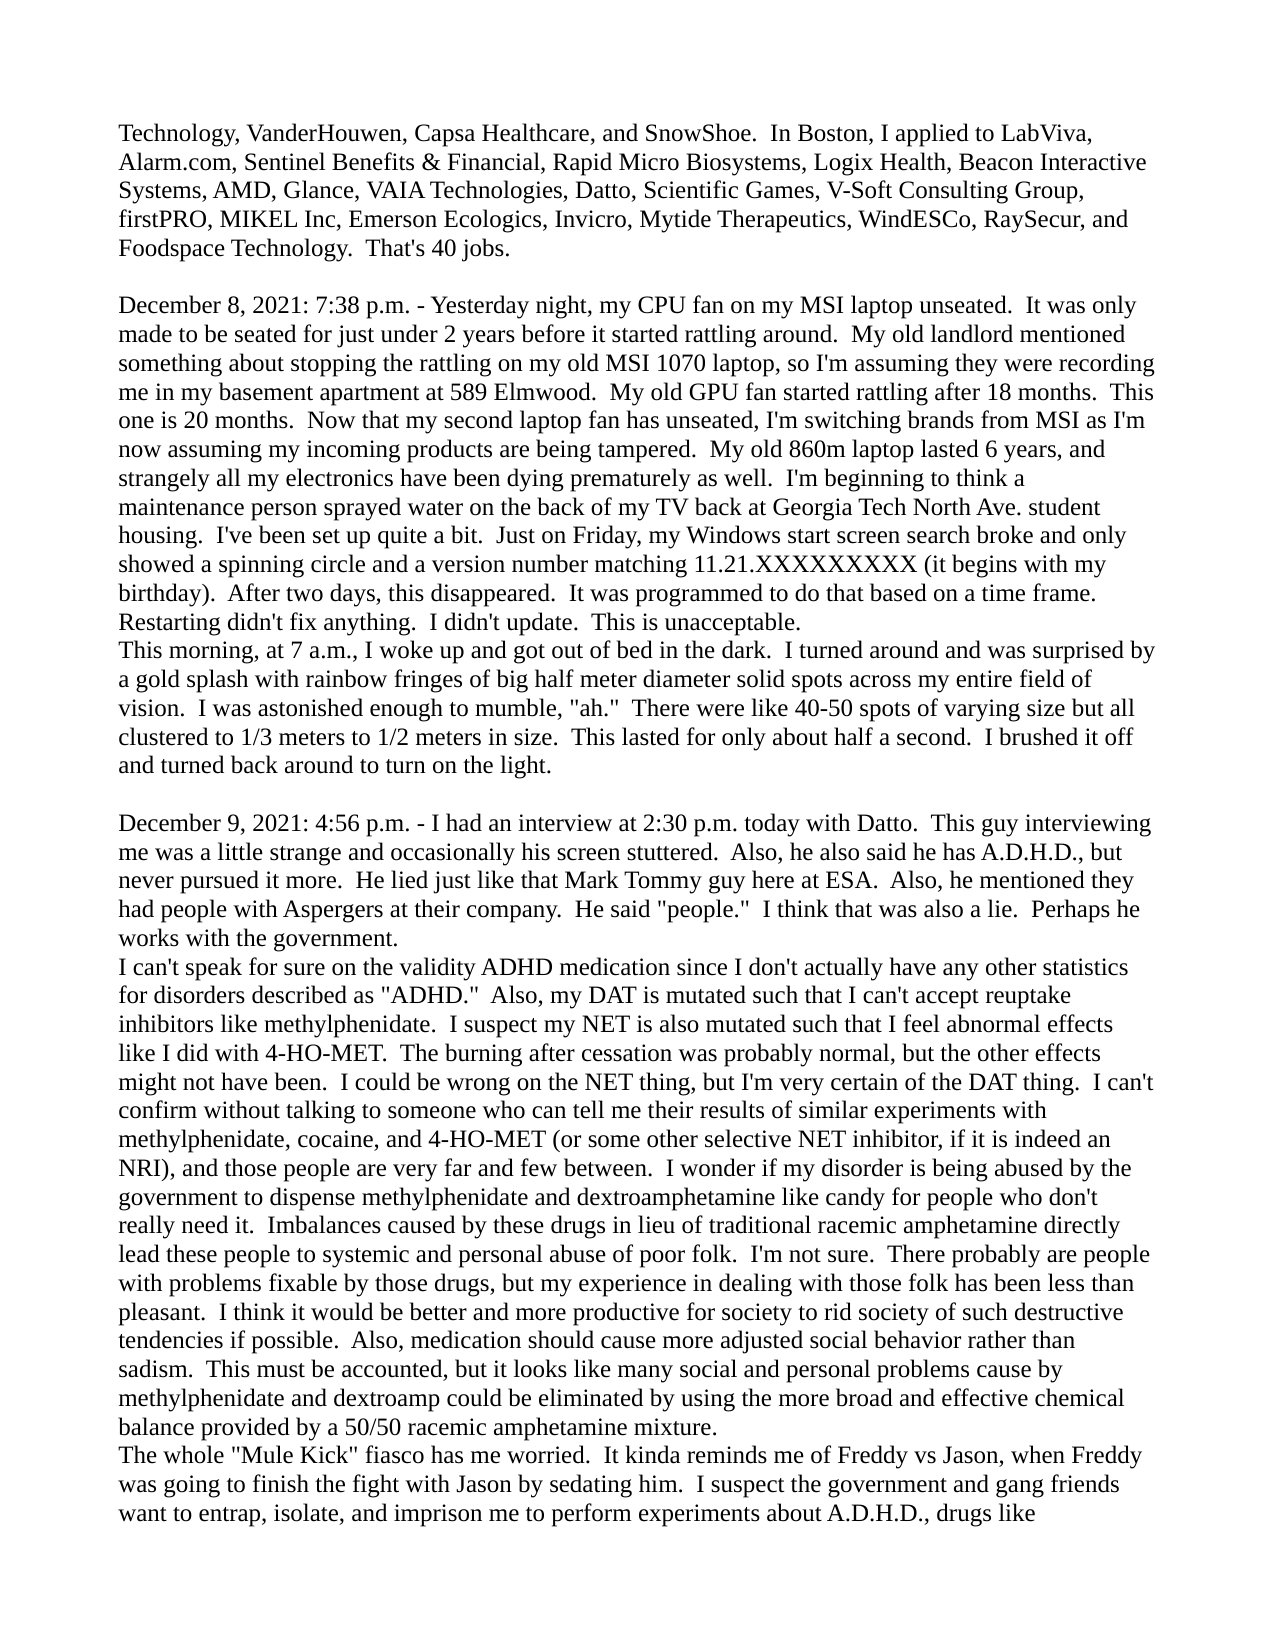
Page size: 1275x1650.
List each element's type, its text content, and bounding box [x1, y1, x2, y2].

text December 9, 2021: 4:56 p.m. - I had an interview at 2:30 p.m. today with Datto. This guy interviewing me was a little strange and occasionally his screen stuttered. Also, he also said he has A.D.H.D., but never pursued it more. He lied just like that Mark Tommy guy here at ESA. Also, he mentioned they had people with Aspergers at their company. He said "people." I think that was also a lie. Perhaps he works with the government. [118, 808, 1157, 952]
text This morning, at 7 a.m., I woke up and got out of bed in the dark. I turned around and was surprised by a gold splash with rainbow fringes of big half meter diameter solid spots across my entire field of vision. I was astonished enough to mumble, "ah." There were like 40-50 spots of varying size but all clustered to 1/3 meters to 1/2 meters in size. This lasted for only about half a second. I brushed it off and turned back around to turn on the light. [118, 636, 1157, 779]
text The whole "Mule Kick" fiasco has me worried. It kinda reminds me of Freddy vs Jason, when Freddy was going to finish the fight with Jason by sedating him. I suspect the government and gang friends want to entrap, isolate, and imprison me to perform experiments about A.D.H.D., drugs like [118, 1441, 1157, 1527]
text Technology, VanderHouwen, Capsa Healthcare, and SnowShoe. In Boston, I applied to LabViva, Alarm.com, Sentinel Benefits & Financial, Rapid Micro Biosystems, Logix Health, Beacon Interactive Systems, AMD, Glance, VAIA Technologies, Datto, Scientific Games, V-Soft Consulting Group, firstPRO, MIKEL Inc, Emerson Ecologics, Invicro, Mytide Therapeutics, WindESCo, RaySecur, and Foodspace Technology. That's 40 jobs. [118, 118, 1157, 262]
text December 8, 2021: 7:38 p.m. - Yesterday night, my CPU fan on my MSI laptop unseated. It was only made to be seated for just under 2 years before it started rattling around. My old landlord mentioned something about stopping the rattling on my old MSI 1070 laptop, so I'm assuming they were recording me in my basement apartment at 589 Elmwood. My old GPU fan started rattling after 18 months. This one is 20 months. Now that my second laptop fan has unseated, I'm switching brands from MSI as I'm now assuming my incoming products are being tampered. My old 860m laptop lasted 6 years, and strangely all my electronics have been dying prematurely as well. I'm beginning to think a maintenance person sprayed water on the back of my TV back at Georgia Tech North Ave. student housing. I've been set up quite a bit. Just on Friday, my Windows start screen search broke and only showed a spinning circle and a version number matching 11.21.XXXXXXXXX (it begins with my birthday). After two days, this disappeared. It was programmed to do that based on a time frame. Restarting didn't fix anything. I didn't update. This is unacceptable. [118, 291, 1157, 636]
text I can't speak for sure on the validity ADHD medication since I don't actually have any other statistics for disorders described as "ADHD." Also, my DAT is mutated such that I can't accept reuptake inhibitors like methylphenidate. I suspect my NET is also mutated such that I feel abnormal effects like I did with 4-HO-MET. The burning after cessation was probably normal, but the other effects might not have been. I could be wrong on the NET thing, but I'm very certain of the DAT thing. I can't confirm without talking to someone who can tell me their results of similar experiments with methylphenidate, cocaine, and 4-HO-MET (or some other selective NET inhibitor, if it is indeed an NRI), and those people are very far and few between. I wonder if my disorder is being abused by the government to dispense methylphenidate and dextroamphetamine like candy for people who don't really need it. Imbalances caused by these drugs in lieu of traditional racemic amphetamine directly lead these people to systemic and personal abuse of poor folk. I'm not sure. There probably are people with problems fixable by those drugs, but my experience in dealing with those folk has been less than pleasant. I think it would be better and more productive for society to rid society of such destructive tendencies if possible. Also, medication should cause more adjusted social behavior rather than sadism. This must be accounted, but it looks like many social and personal problems cause by methylphenidate and dextroamp could be eliminated by using the more broad and effective chemical balance provided by a 50/50 racemic amphetamine mixture. [118, 952, 1157, 1441]
